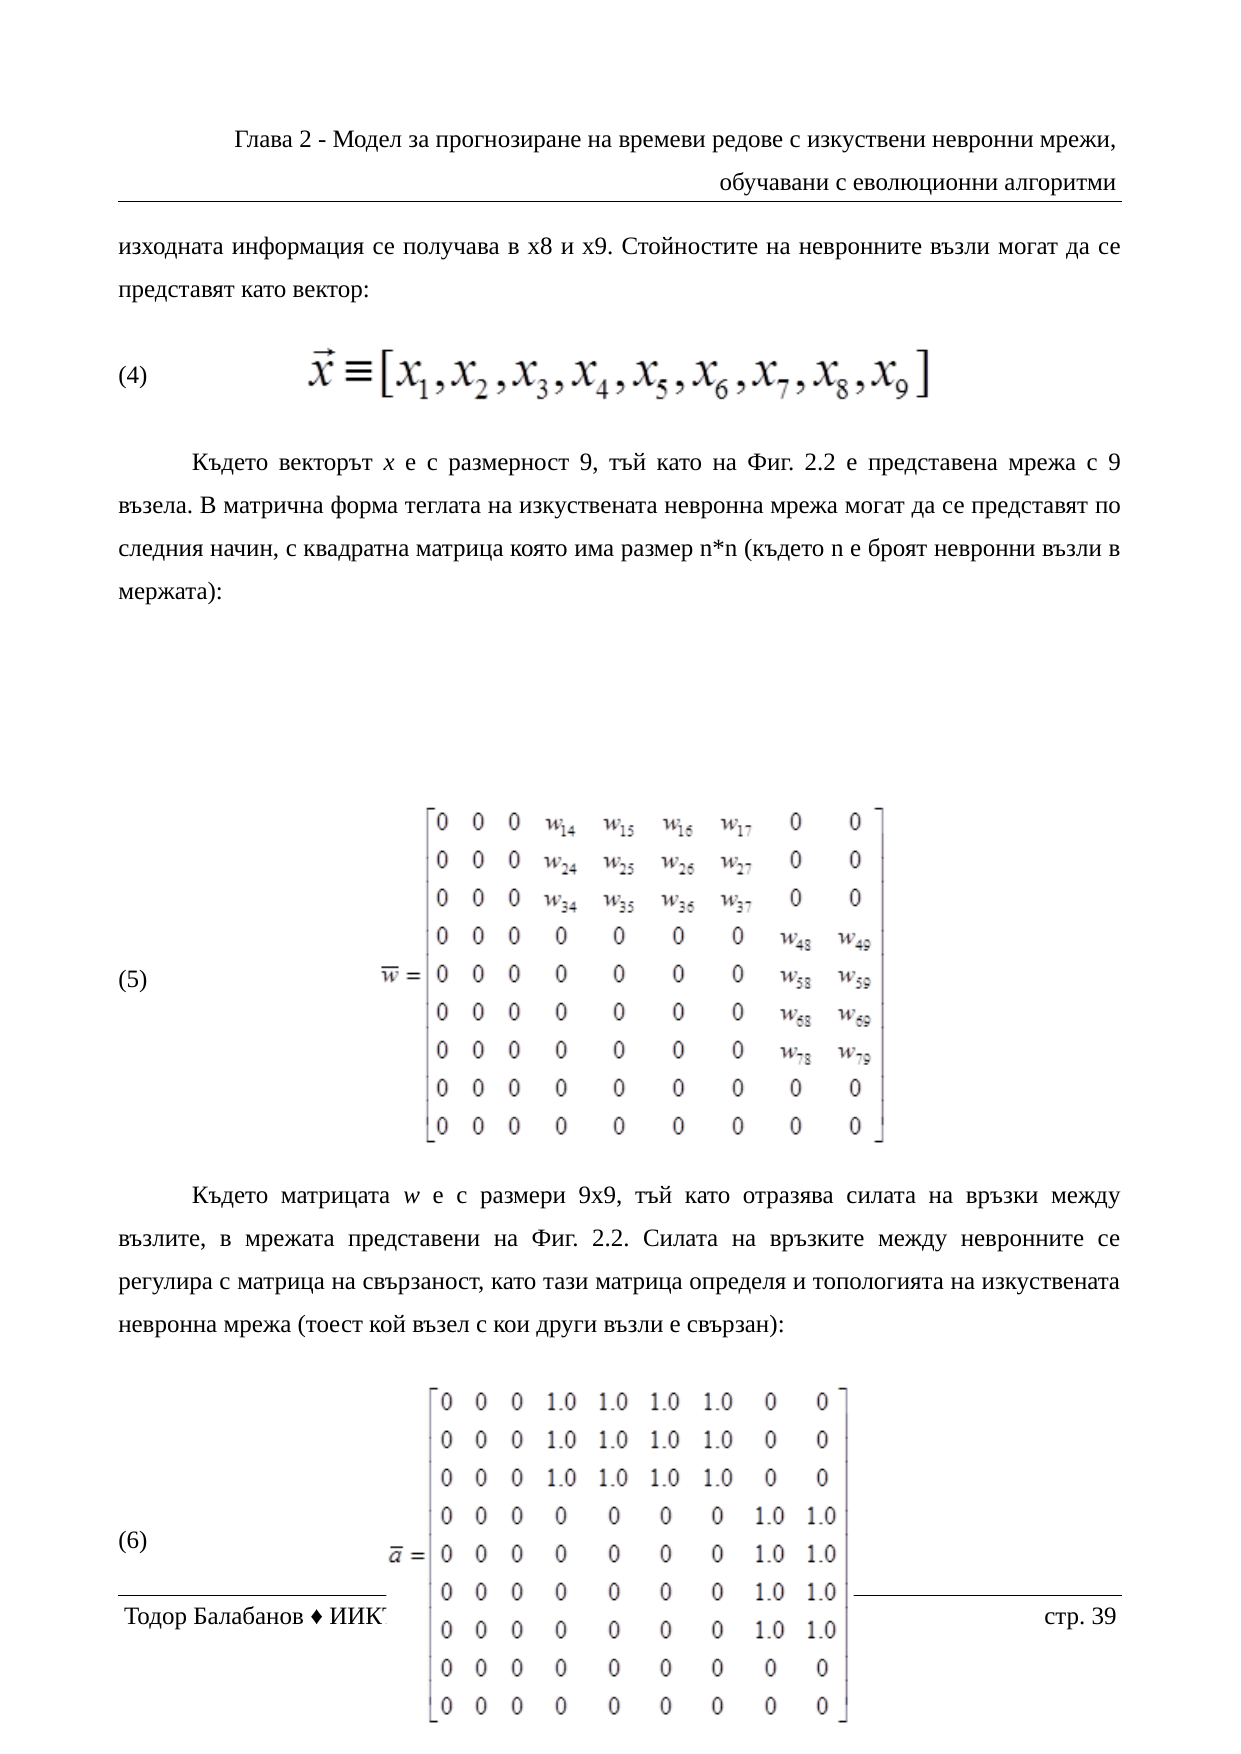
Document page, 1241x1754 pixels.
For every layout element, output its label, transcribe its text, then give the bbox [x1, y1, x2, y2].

text [854, 1525, 1122, 1553]
text [938, 360, 1122, 389]
text (6) [118, 1525, 386, 1553]
text изходната информация се получава в x8 и x9. Стойностите на невронните възли могат да се представят като вектор: [118, 231, 1122, 303]
text (5) [118, 964, 377, 993]
text Където векторът x е с размерност 9, тъй като на Фиг. 2.2 е представена мрежа с 9 възела. В матрична форма теглата на изкуствената невронна мрежа могат да се представят по следния начин, с квадратна матрица която има размер n*n (където n е броят невронни възли в мержата): [118, 447, 1122, 605]
text Където матрицата w е с размери 9x9, тъй като отразява силата на връзки между възлите, в мрежата представени на Фиг. 2.2. Силата на връзките между невронните се регулира с матрица на свързаност, като тази матрица определя и топологията на изкуствената невронна мрежа (тоест кой възел с кои други възли е свързан): [118, 1180, 1122, 1338]
text [890, 964, 1122, 993]
text (4) [118, 360, 302, 389]
